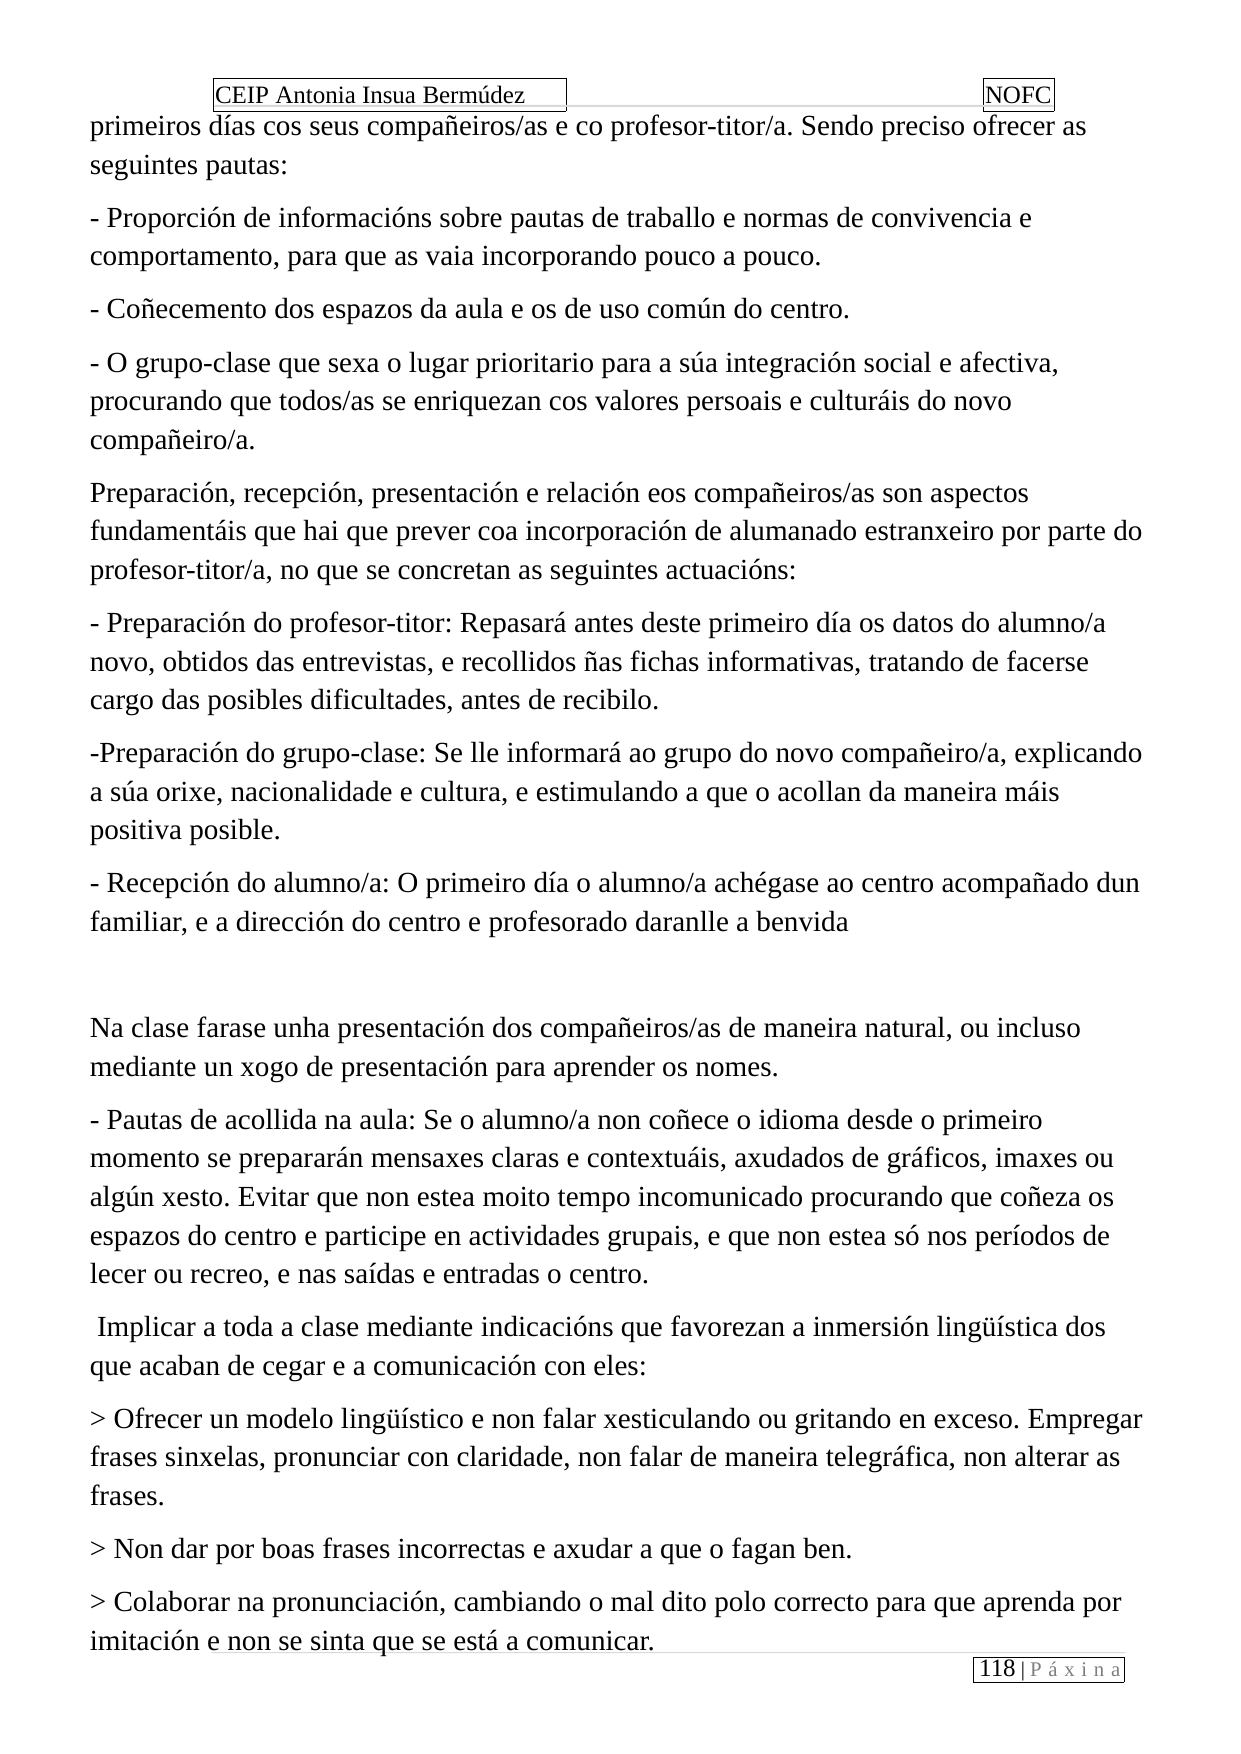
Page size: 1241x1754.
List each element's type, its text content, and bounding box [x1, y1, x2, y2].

text - Recepción do alumno/a: O primeiro día o alumno/a achégase ao centro acompañado dun familiar, e a dirección do centro e profesorado daranlle a benvida [89, 866, 1153, 938]
text - Preparación do profesor-titor: Repasará antes deste primeiro día os datos do alumno/a novo, obtidos das entrevistas, e recollidos ñas fichas informativas, tratando de facerse cargo das posibles dificultades, antes de recibilo. [89, 605, 1153, 716]
text Na clase farase unha presentación dos compañeiros/as de maneira natural, ou incluso mediante un xogo de presentación para aprender os nomes. [89, 1010, 1153, 1082]
text - O grupo-clase que sexa o lugar prioritario para a súa integración social e afectiva, procurando que todos/as se enriquezan cos valores persoais e culturáis do novo compañeiro/a. [89, 345, 1153, 455]
text - Proporción de informacións sobre pautas de traballo e normas de convivencia e comportamento, para que as vaia incorporando pouco a pouco. [89, 200, 1153, 272]
text - Pautas de acollida na aula: Se o alumno/a non coñece o idioma desde o primeiro momento se prepararán mensaxes claras e contextuáis, axudados de gráficos, imaxes ou algún xesto. Evitar que non estea moito tempo incomunicado procurando que coñeza os espazos do centro e participe en actividades grupais, e que non estea só nos períodos de lecer ou recreo, e nas saídas e entradas o centro. [89, 1102, 1153, 1290]
text Implicar a toda a clase mediante indicacións que favorezan a inmersión lingüística dos que acaban de cegar e a comunicación con eles: [89, 1309, 1153, 1381]
text Preparación, recepción, presentación e relación eos compañeiros/as son aspectos fundamentáis que hai que prever coa incorporación de alumanado estranxeiro por parte do profesor-titor/a, no que se concretan as seguintes actuacións: [89, 475, 1153, 586]
text - Coñecemento dos espazos da aula e os de uso común do centro. [89, 292, 1153, 325]
text > Colaborar na pronunciación, cambiando o mal dito polo correcto para que aprenda por imitación e non se sinta que se está a comunicar. [89, 1584, 1153, 1656]
text > Ofrecer un modelo lingüístico e non falar xesticulando ou gritando en exceso. Empregar frases sinxelas, pronunciar con claridade, non falar de maneira telegráfica, non alterar as frases. [89, 1401, 1153, 1512]
text > Non dar por boas frases incorrectas e axudar a que o fagan ben. [89, 1531, 1153, 1565]
text primeiros días cos seus compañeiros/as e co profesor-titor/a. Sendo preciso ofrecer as seguintes pautas: [89, 108, 1153, 180]
text -Preparación do grupo-clase: Se lle informará ao grupo do novo compañeiro/a, explicando a súa orixe, nacionalidade e cultura, e estimulando a que o acollan da maneira máis positiva posible. [89, 735, 1153, 846]
